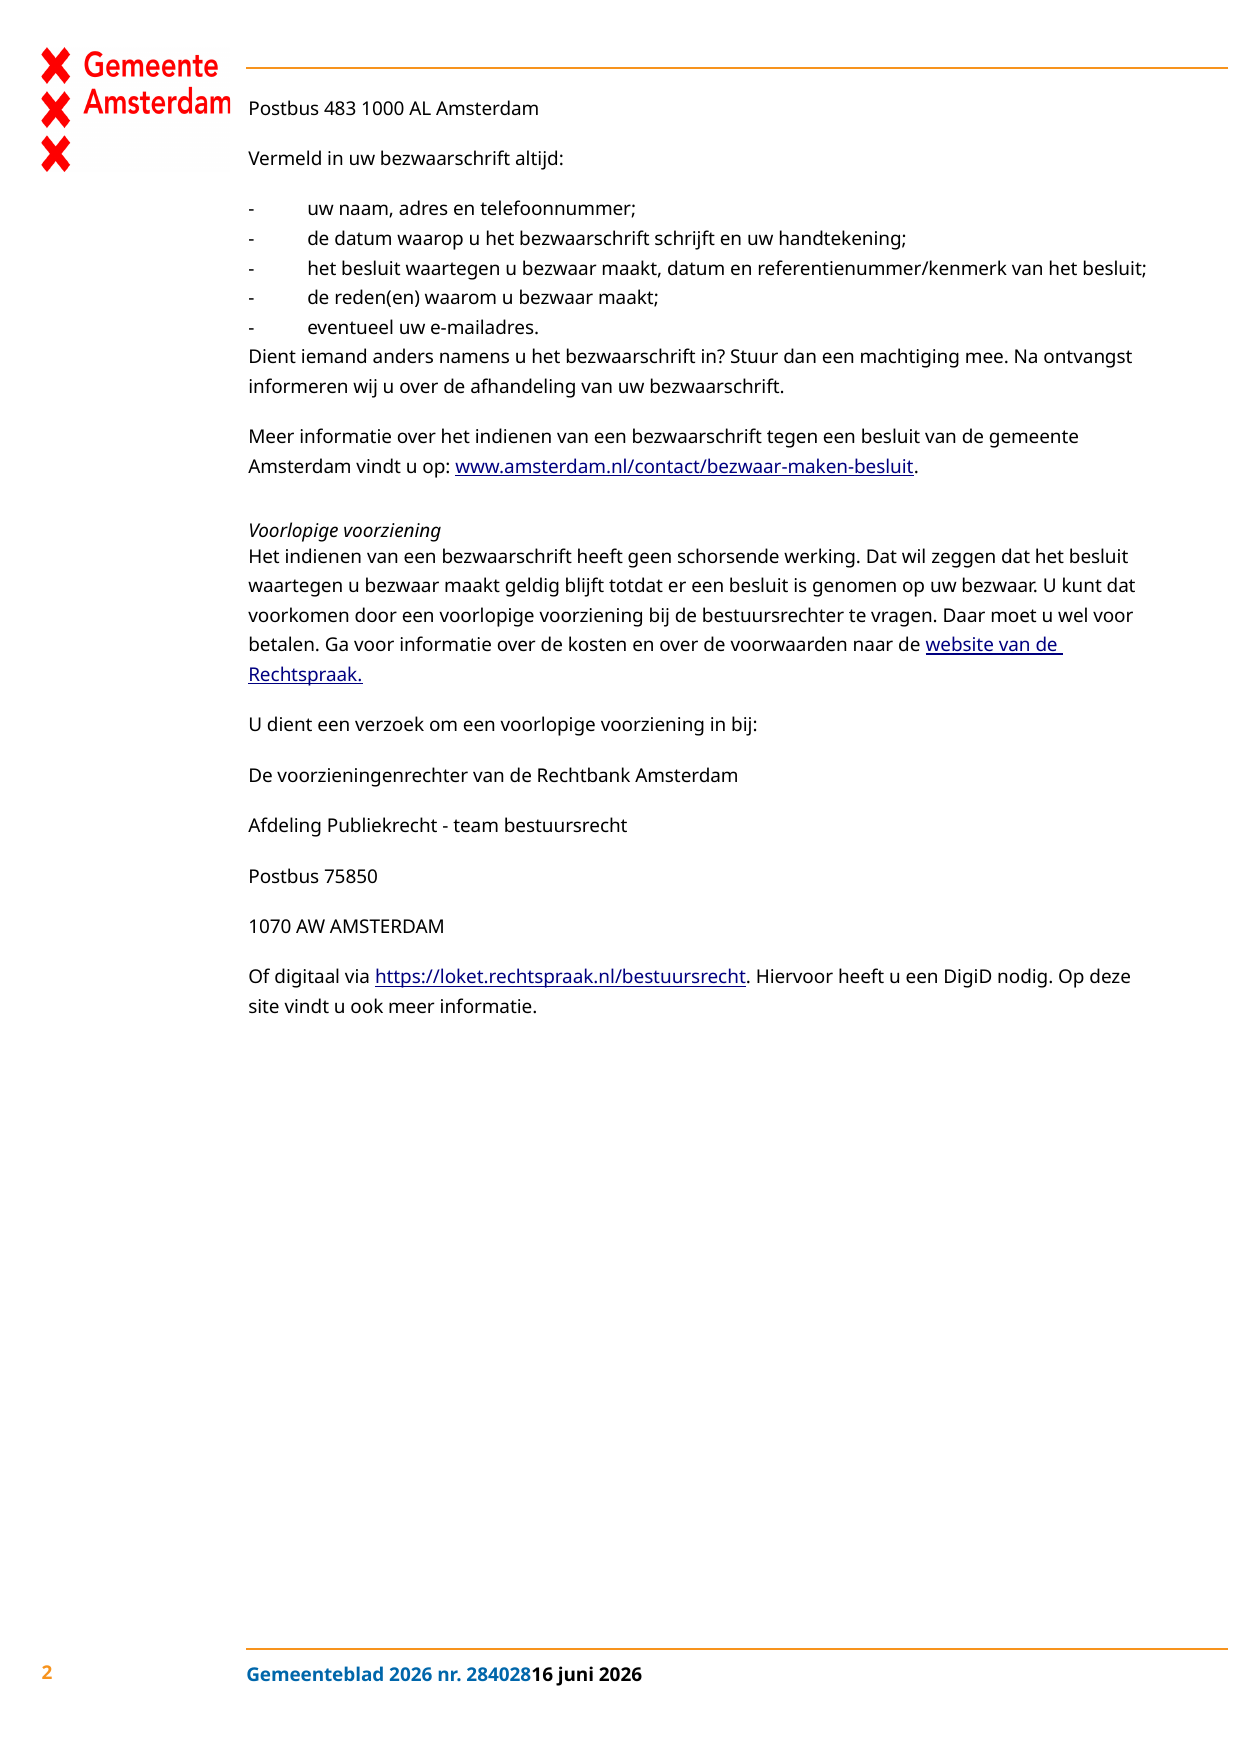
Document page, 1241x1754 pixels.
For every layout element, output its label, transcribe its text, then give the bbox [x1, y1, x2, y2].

text Of digitaal via https://loket.rechtspraak.nl/bestuursrecht. Hiervoor heeft u een DigiD nodig. Op deze site vindt u ook meer informatie. [248, 964, 1152, 1019]
text Meer informatie over het indienen van een bezwaarschrift tegen een besluit van de gemeente Amsterdam vindt u op: www.amsterdam.nl/contact/bezwaar-maken-besluit. [248, 423, 1152, 479]
text De voorzieningenrechter van de Rechtbank Amsterdam [248, 762, 1152, 788]
list uw naam, adres en telefoonnummer; [248, 196, 1152, 221]
list het besluit waartegen u bezwaar maakt, datum en referentienummer/kenmerk van het besluit; [248, 255, 1152, 281]
text Postbus 483 1000 AL Amsterdam [248, 95, 1152, 121]
text 1070 AW AMSTERDAM [248, 913, 1152, 939]
list eventueel uw e-mailadres. [248, 314, 1152, 340]
text Afdeling Publiekrecht - team bestuursrecht [248, 812, 1152, 838]
text Dient iemand anders namens u het bezwaarschrift in? Stuur dan een machtiging mee. Na ontvangst informeren wij u over de afhandeling van uw bezwaarschrift. [248, 343, 1152, 399]
text Vermeld in uw bezwaarschrift altijd: [248, 145, 1152, 171]
text Voorlopige voorziening [248, 517, 1152, 543]
text U dient een verzoek om een voorlopige voorziening in bij: [248, 712, 1152, 737]
text Postbus 75850 [248, 863, 1152, 888]
list de reden(en) waarom u bezwaar maakt; [248, 284, 1152, 310]
list de datum waarop u het bezwaarschrift schrijft en uw handtekening; [248, 225, 1152, 251]
picture [41, 47, 231, 172]
text Het indienen van een bezwaarschrift heeft geen schorsende werking. Dat wil zeggen dat het besluit waartegen u bezwaar maakt geldig blijft totdat er een besluit is genomen op uw bezwaar. U kunt dat voorkomen door een voorlopige voorziening bij de bestuursrechter te vragen. Daar moet u wel voor betalen. Ga voor informatie over de kosten en over de voorwaarden naar de website van de Rechtspraak. [248, 543, 1152, 687]
